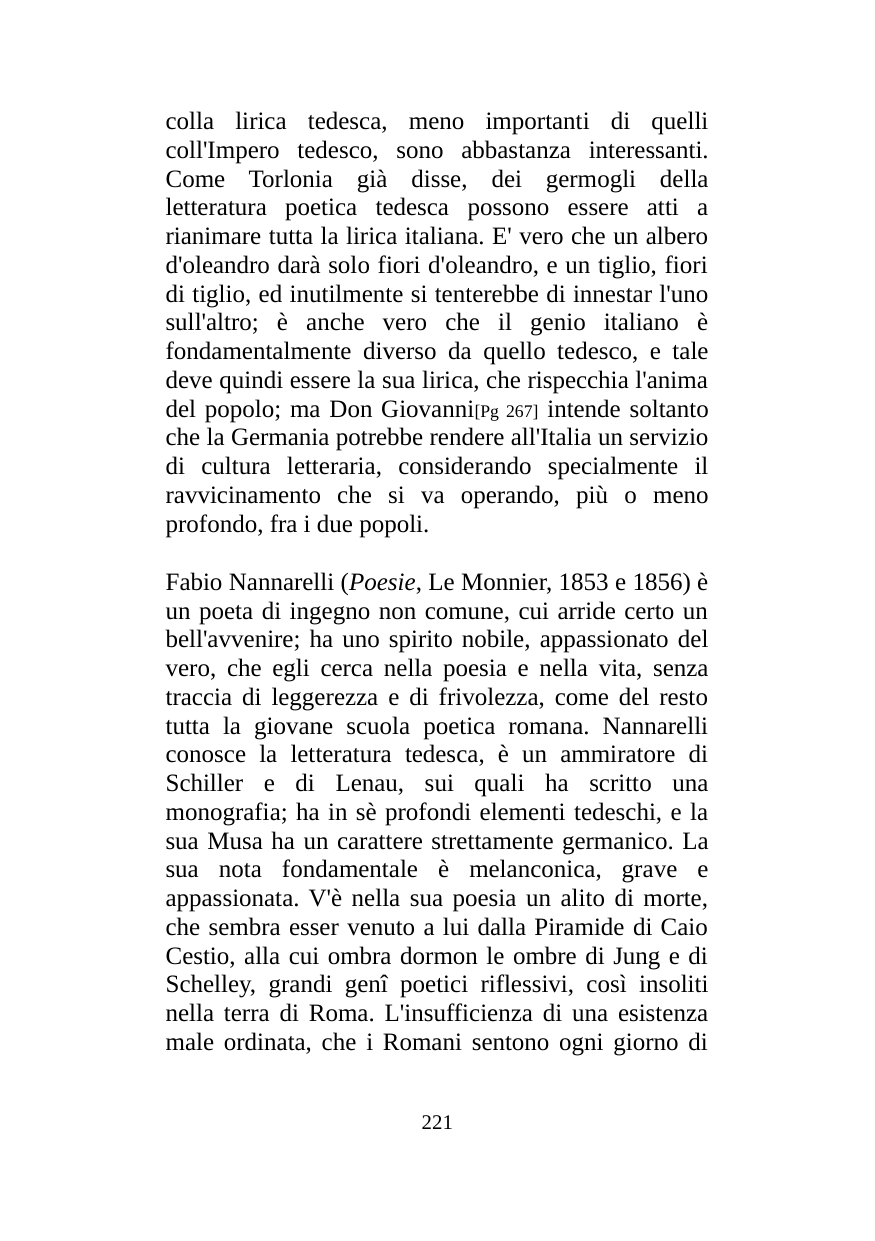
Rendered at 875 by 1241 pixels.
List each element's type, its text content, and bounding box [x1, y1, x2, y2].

text Fabio Nannarelli (Poesie, Le Monnier, 1853 e 1856) è un poeta di ingegno non comune, cui arride certo un bell'avvenire; ha uno spirito nobile, appassionato del vero, che egli cerca nella poesia e nella vita, senza traccia di leggerezza e di frivolezza, come del resto tutta la giovane scuola poetica romana. Nannarelli conosce la letteratura tedesca, è un ammiratore di Schiller e di Lenau, sui quali ha scritto una monografia; ha in sè profondi elementi tedeschi, e la sua Musa ha un carattere strettamente germanico. La sua nota fondamentale è melanconica, grave e appassionata. V'è nella sua poesia un alito di morte, che sembra esser venuto a lui dalla Piramide di Caio Cestio, alla cui ombra dormon le ombre di Jung e di Schelley, grandi genî poetici riflessivi, così insoliti nella terra di Roma. L'insufficienza di una esistenza male ordinata, che i Romani sentono ogni giorno di [165, 567, 709, 1056]
text colla lirica tedesca, meno importanti di quelli coll'Impero tedesco, sono abbastanza interessanti. Come Torlonia già disse, dei germogli della letteratura poetica tedesca possono essere atti a rianimare tutta la lirica italiana. E' vero che un albero d'oleandro darà solo fiori d'oleandro, e un tiglio, fiori di tiglio, ed inutilmente si tenterebbe di innestar l'uno sull'altro; è anche vero che il genio italiano è fondamentalmente diverso da quello tedesco, e tale deve quindi essere la sua lirica, che rispecchia l'anima del popolo; ma Don Giovanni[Pg 267] intende soltanto che la Germania potrebbe rendere all'Italia un servizio di cultura letteraria, considerando specialmente il ravvicinamento che si va operando, più o meno profondo, fra i due popoli. [165, 106, 709, 537]
